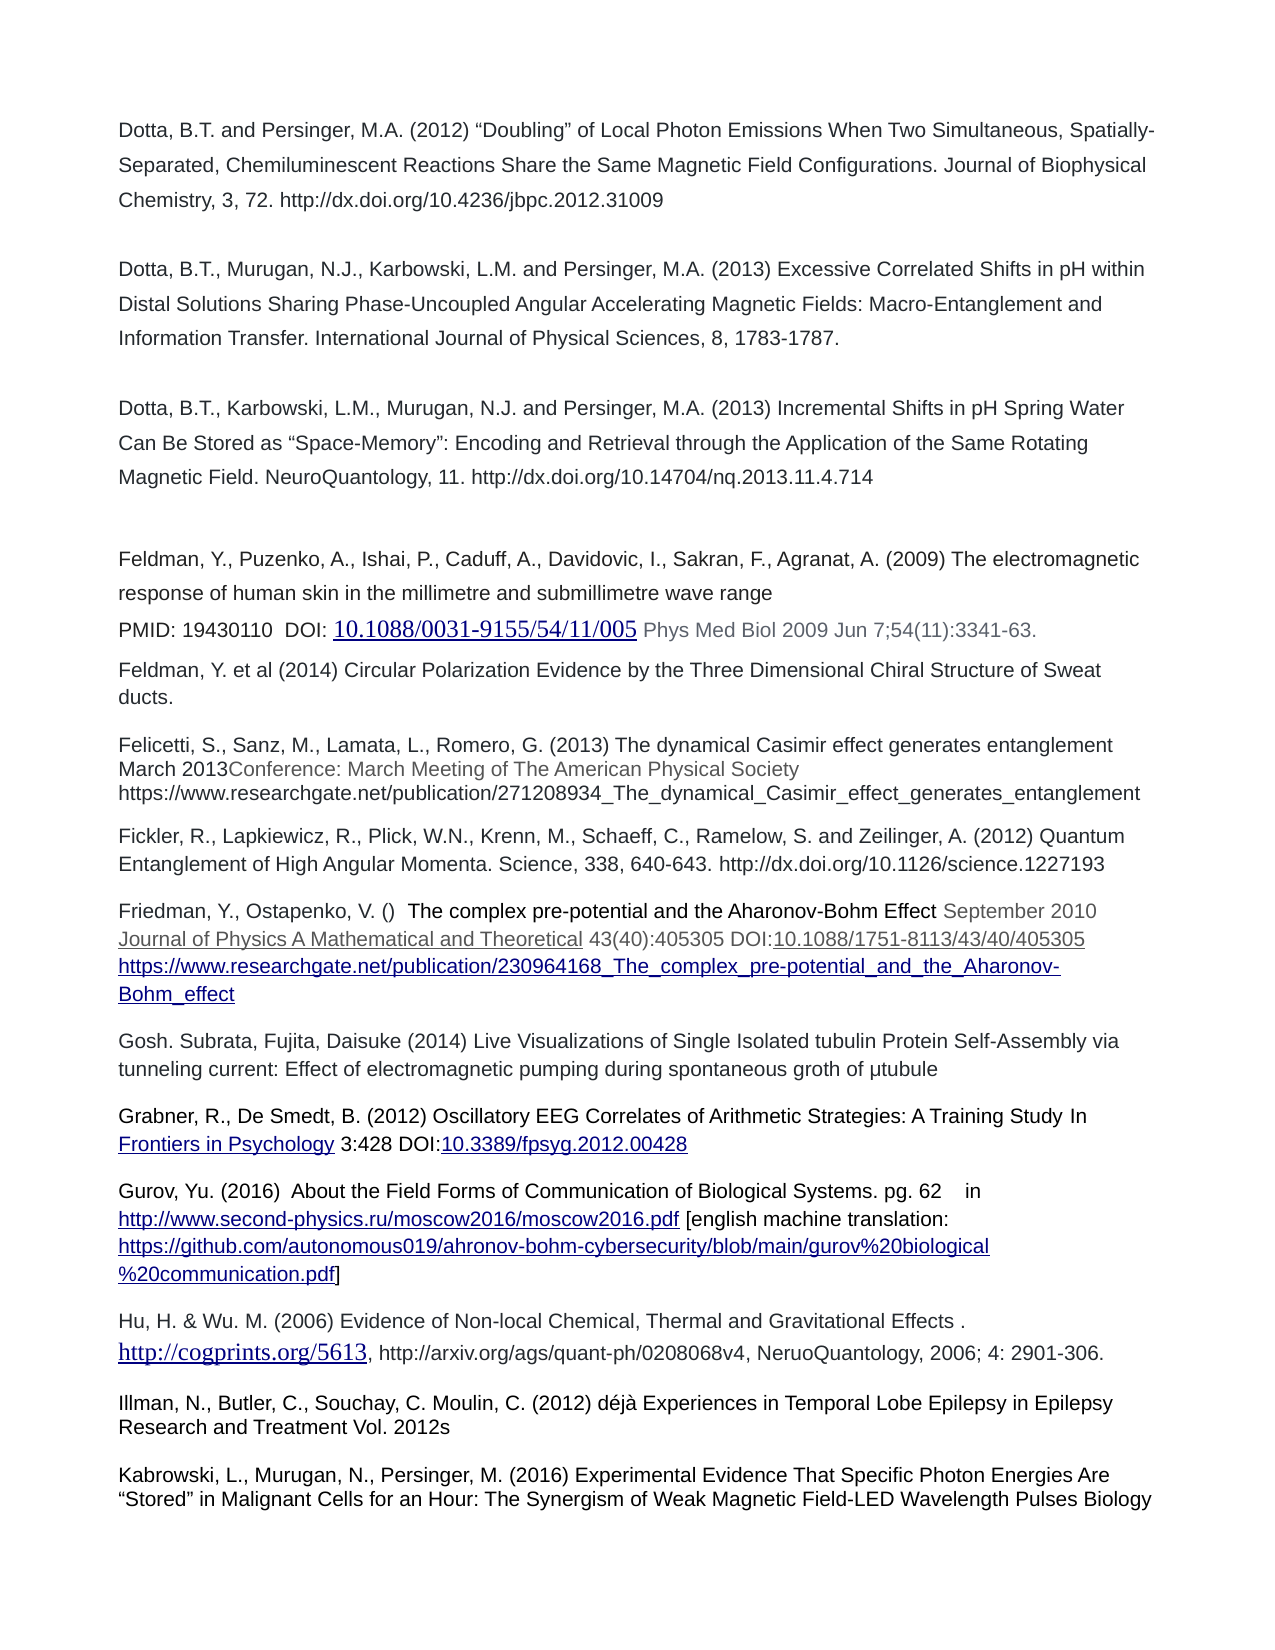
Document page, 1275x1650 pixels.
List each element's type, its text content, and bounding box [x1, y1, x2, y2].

subtitle Feldman, Y., Puzenko, A., Ishai, P., Caduff, A., Davidovic, I., Sakran, F., Agranat, A. (2009) The electromagnetic response of human skin in the millimetre and submillimetre wave range [118, 547, 1157, 605]
text Feldman, Y. et al (2014) Circular Polarization Evidence by the Three Dimensional Chiral Structure of Sweat ducts. [118, 657, 1157, 709]
text Kabrowski, L., Murugan, N., Persinger, M. (2016) Experimental Evidence That Specific Photon Energies Are “Stored” in Malignant Cells for an Hour: The Synergism of Weak Magnetic Field-LED Wavelength Pulses Biology [118, 1462, 1157, 1510]
text Grabner, R., De Smedt, B. (2012) Oscillatory EEG Correlates of Arithmetic Strategies: A Training Study In Frontiers in Psychology 3:428 DOI:10.3389/fpsyg.2012.00428 [118, 1104, 1157, 1156]
text Fickler, R., Lapkiewicz, R., Plick, W.N., Krenn, M., Schaeff, C., Ramelow, S. and Zeilinger, A. (2012) Quantum Entanglement of High Angular Momenta. Science, 338, 640-643. http://dx.doi.org/10.1126/science.1227193 [118, 824, 1157, 876]
text Dotta, B.T., Murugan, N.J., Karbowski, L.M. and Persinger, M.A. (2013) Excessive Correlated Shifts in pH within Distal Solutions Sharing Phase-Uncoupled Angular Accelerating Magnetic Fields: Macro-Entanglement and Information Transfer. International Journal of Physical Sciences, 8, 1783-1787. [118, 257, 1157, 350]
text Friedman, Y., Ostapenko, V. () The complex pre-potential and the Aharonov-Bohm Effect September 2010 Journal of Physics A Mathematical and Theoretical 43(40):405305 DOI:10.1088/1751-8113/43/40/405305 https://www.researchgate.net/publication/230964168_The_complex_pre-potential_and_the_Aharonov-Bohm_effect [118, 899, 1157, 1006]
subtitle Felicetti, S., Sanz, M., Lamata, L., Romero, G. (2013) The dynamical Casimir effect generates entanglement March 2013Conference: March Meeting of The American Physical Society https://www.researchgate.net/publication/271208934_The_dynamical_Casimir_effect_generates_entanglement [118, 732, 1157, 804]
list PMID: 19430110 DOI: 10.1088/0031-9155/54/11/005 Phys Med Biol 2009 Jun 7;54(11):3341-63. [118, 614, 1157, 643]
text Illman, N., Butler, C., Souchay, C. Moulin, C. (2012) déjà Experiences in Temporal Lobe Epilepsy in Epilepsy Research and Treatment Vol. 2012s [118, 1391, 1157, 1438]
text Dotta, B.T. and Persinger, M.A. (2012) “Doubling” of Local Photon Emissions When Two Simultaneous, Spatially- Separated, Chemiluminescent Reactions Share the Same Magnetic Field Configurations. Journal of Biophysical Chemistry, 3, 72. http://dx.doi.org/10.4236/jbpc.2012.31009 [118, 118, 1157, 211]
text Hu, H. & Wu. M. (2006) Evidence of Non-local Chemical, Thermal and Gravitational Effects . http://cogprints.org/5613, http://arxiv.org/ags/quant-ph/0208068v4, NeruoQuantology, 2006; 4: 2901-306. [118, 1309, 1157, 1366]
text Gosh. Subrata, Fujita, Daisuke (2014) Live Visualizations of Single Isolated tubulin Protein Self-Assembly via tunneling current: Effect of electromagnetic pumping during spontaneous groth of μtubule [118, 1029, 1157, 1081]
text Dotta, B.T., Karbowski, L.M., Murugan, N.J. and Persinger, M.A. (2013) Incremental Shifts in pH Spring Water Can Be Stored as “Space-Memory”: Encoding and Retrieval through the Application of the Same Rotating Magnetic Field. NeuroQuantology, 11. http://dx.doi.org/10.14704/nq.2013.11.4.714 [118, 396, 1157, 489]
text Gurov, Yu. (2016) About the Field Forms of Communication of Biological Systems. pg. 62 in http://www.second-physics.ru/moscow2016/moscow2016.pdf [english machine translation: https://github.com/autonomous019/ahronov-bohm-cybersecurity/blob/main/gurov%20biological%20communication.pdf] [118, 1179, 1157, 1286]
